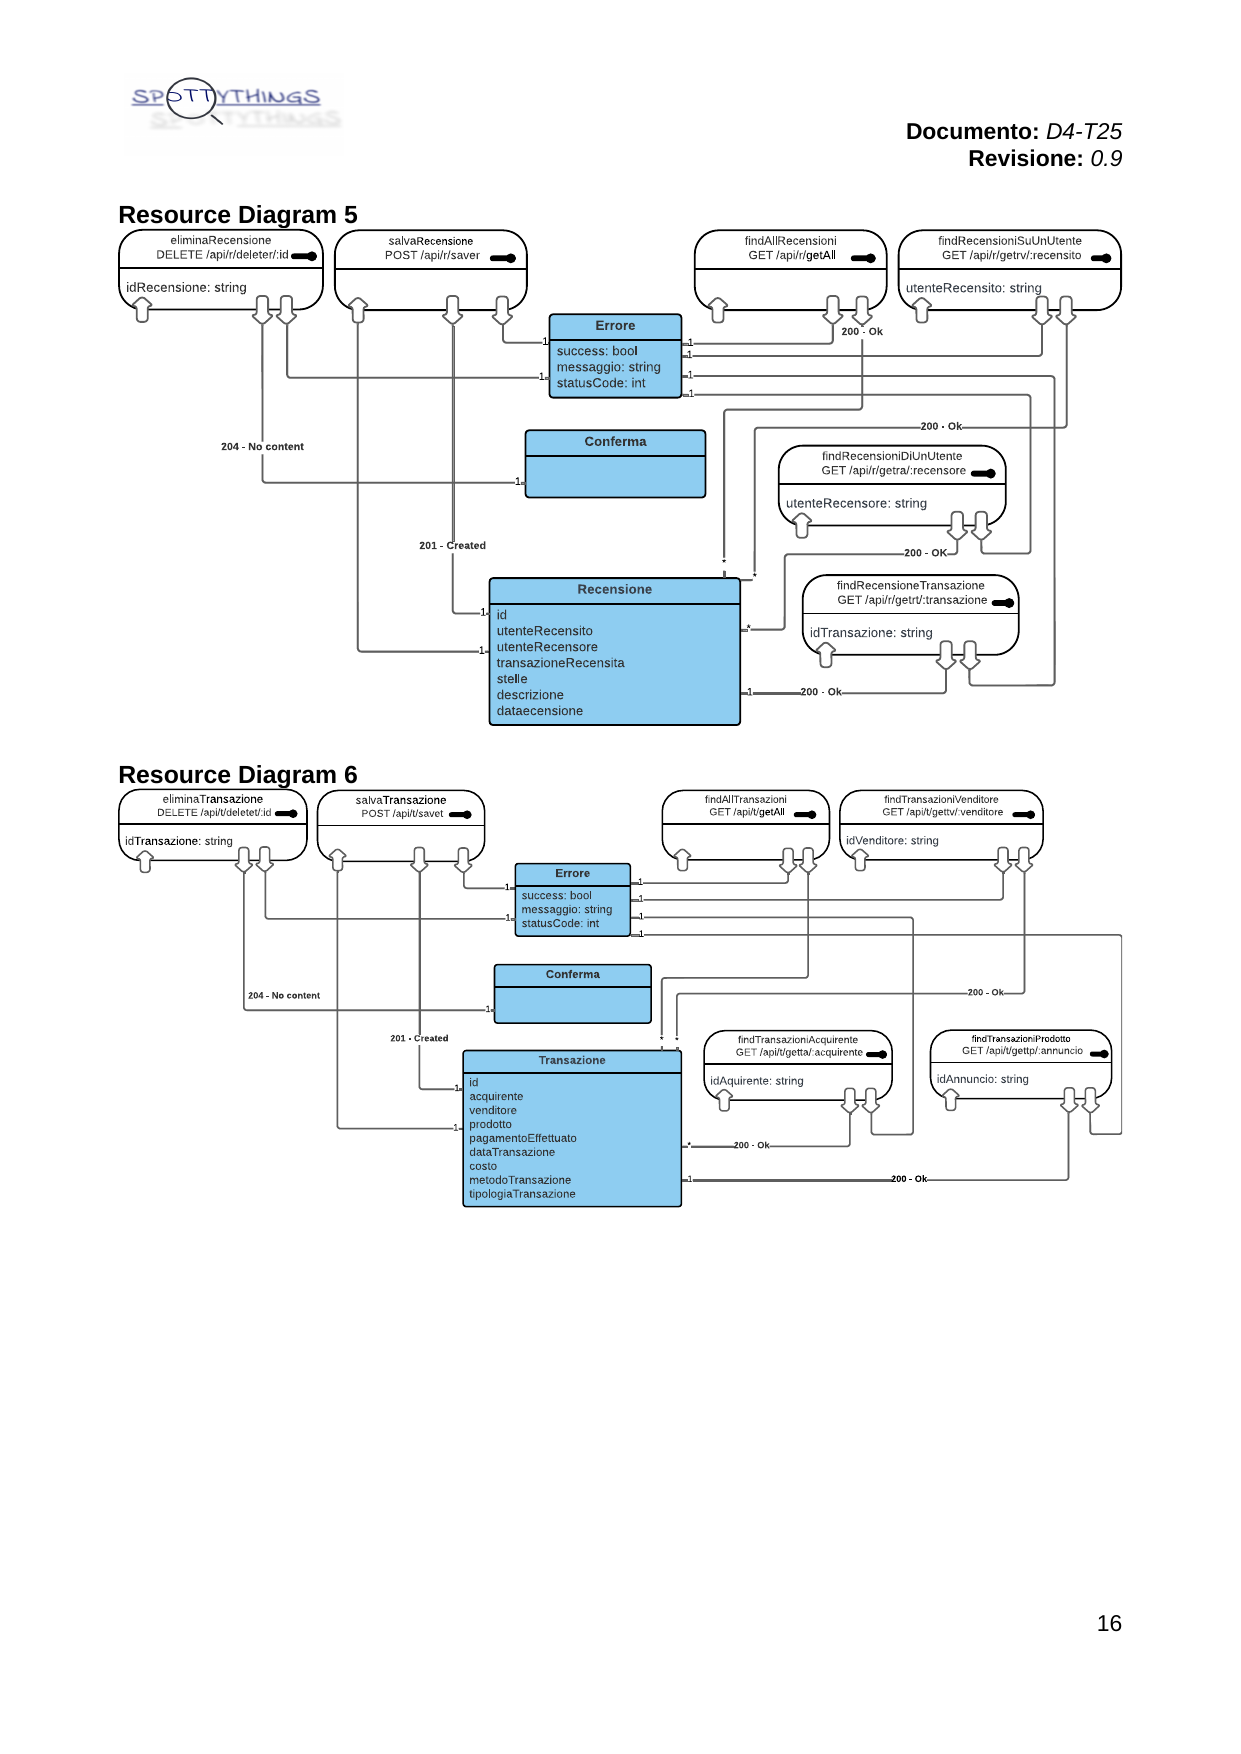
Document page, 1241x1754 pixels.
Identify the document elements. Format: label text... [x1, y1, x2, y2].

subtitle Resource Diagram 5 [118, 200, 1122, 228]
picture [123, 73, 345, 156]
subtitle Resource Diagram 6 [118, 760, 1122, 788]
